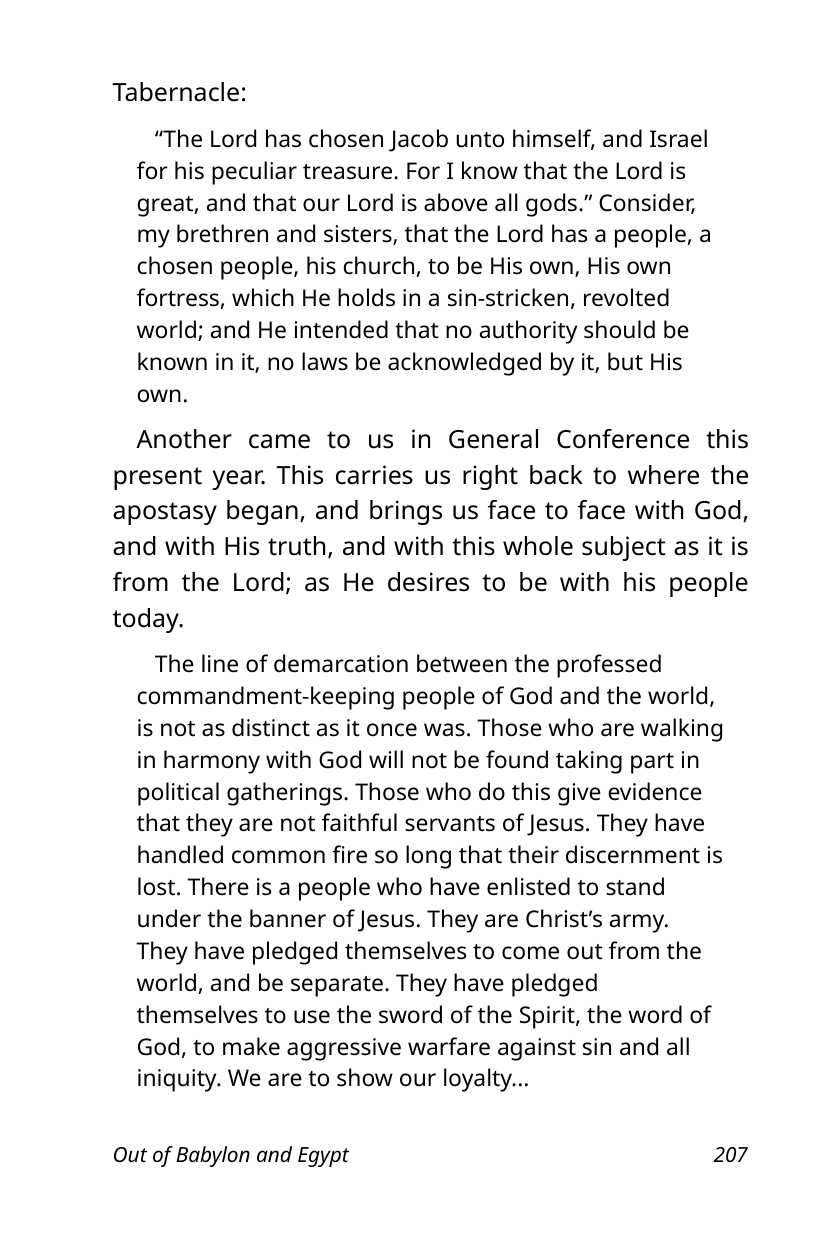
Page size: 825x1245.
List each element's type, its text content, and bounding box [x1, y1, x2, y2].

text Another came to us in General Conference this present year. This carries us right back to where the apostasy began, and brings us face to face with God, and with His truth, and with this whole subject as it is from the Lord; as He desires to be with his people today. [112, 422, 750, 634]
text The line of demarcation between the professed commandment-keeping people of God and the world, is not as distinct as it once was. Those who are walking in harmony with God will not be found taking part in political gatherings. Those who do this give evidence that they are not faithful servants of Jesus. They have handled common fire so long that their discernment is lost. There is a people who have enlisted to stand under the banner of Jesus. They are Christ’s army. They have pledged themselves to come out from the world, and be separate. They have pledged themselves to use the sword of the Spirit, the word of God, to make aggressive warfare against sin and all iniquity. We are to show our loyalty... [136, 648, 726, 1093]
text “The Lord has chosen Jacob unto himself, and Israel for his peculiar treasure. For I know that the Lord is great, and that our Lord is above all gods.” Consider, my brethren and sisters, that the Lord has a people, a chosen people, his church, to be His own, His own fortress, which He holds in a sin-stricken, revolted world; and He intended that no authority should be known in it, no laws be acknowledged by it, but His own. [136, 123, 726, 409]
text Tabernacle: [112, 75, 750, 109]
